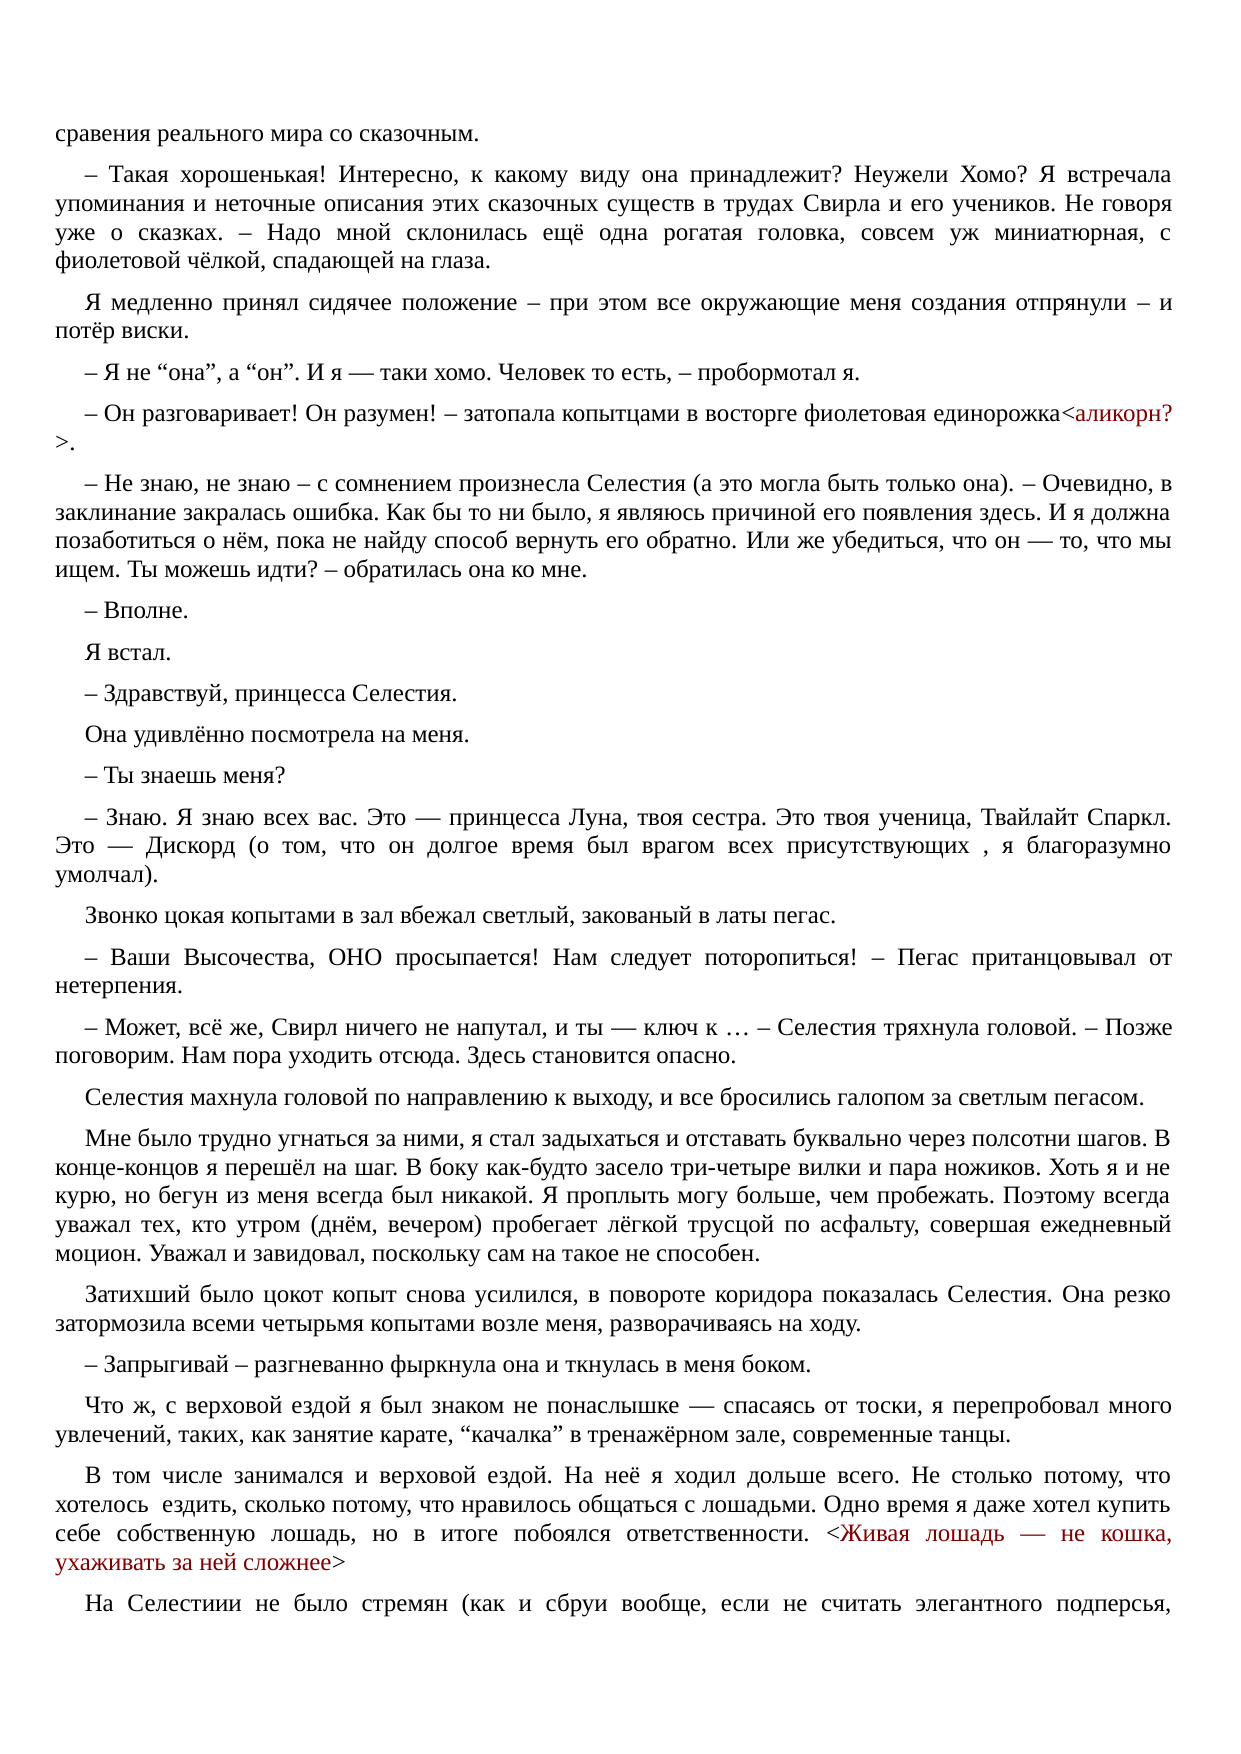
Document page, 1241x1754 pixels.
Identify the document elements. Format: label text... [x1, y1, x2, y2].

text – Я не “она”, а “он”. И я — таки хомо. Человек то есть, – пробормотал я. [55, 357, 1172, 386]
text Мне было трудно угнаться за ними, я стал задыхаться и отставать буквально через полсотни шагов. В конце-концов я перешёл на шаг. В боку как-будто засело три-четыре вилки и пара ножиков. Хоть я и не курю, но бегун из меня всегда был никакой. Я проплыть могу больше, чем пробежать. Поэтому всегда уважал тех, кто утром (днём, вечером) пробегает лёгкой трусцой по асфальту, совершая ежедневный моцион. Уважал и завидовал, поскольку сам на такое не способен. [55, 1123, 1172, 1267]
text Я медленно принял сидячее положение – при этом все окружающие меня создания отпрянули – и потёр виски. [55, 287, 1172, 344]
text сравения реального мира со сказочным. [55, 118, 1172, 147]
text – Здравствуй, принцесса Селестия. [55, 678, 1172, 707]
text – Запрыгивай – разгневанно фыркнула она и ткнулась в меня боком. [55, 1349, 1172, 1378]
text – Вполне. [55, 596, 1172, 624]
text Что ж, с верховой ездой я был знаком не понаслышке — спасаясь от тоски, я перепробовал много увлечений, таких, как занятие карате, “качалка” в тренажёрном зале, современные танцы. [55, 1391, 1172, 1448]
text – Он разговаривает! Он разумен! – затопала копытцами в восторге фиолетовая единорожка<аликорн?>. [55, 398, 1172, 456]
text Она удивлённо посмотрела на меня. [55, 719, 1172, 748]
text Затихший было цокот копыт снова усилился, в повороте коридора показалась Селестия. Она резко затормозила всеми четырьмя копытами возле меня, разворачиваясь на ходу. [55, 1279, 1172, 1337]
text На Селестиии не было стремян (как и сбруи вообще, если не считать элегантного подперсья, [55, 1588, 1172, 1617]
text – Знаю. Я знаю всех вас. Это — принцесса Луна, твоя сестра. Это твоя ученица, Твайлайт Спаркл. Это — Дискорд (о том, что он долгое время был врагом всех присутствующих , я благоразумно умолчал). [55, 802, 1172, 888]
text – Ваши Высочества, ОНО просыпается! Нам следует поторопиться! – Пегас пританцовывал от нетерпения. [55, 942, 1172, 999]
text Селестия махнула головой по направлению к выходу, и все бросились галопом за светлым пегасом. [55, 1082, 1172, 1111]
text – Может, всё же, Свирл ничего не напутал, и ты — ключ к … – Селестия тряхнула головой. – Позже поговорим. Нам пора уходить отсюда. Здесь становится опасно. [55, 1012, 1172, 1069]
text Звонко цокая копытами в зал вбежал светлый, закованый в латы пегас. [55, 901, 1172, 929]
text – Ты знаешь меня? [55, 761, 1172, 789]
text – Не знаю, не знаю – с сомнением произнесла Селестия (а это могла быть только она). – Очевидно, в заклинание закралась ошибка. Как бы то ни было, я являюсь причиной его появления здесь. И я должна позаботиться о нём, пока не найду способ вернуть его обратно. Или же убедиться, что он — то, что мы ищем. Ты можешь идти? – обратилась она ко мне. [55, 468, 1172, 583]
text В том числе занимался и верховой ездой. На неё я ходил дольше всего. Не столько потому, что хотелось ездить, сколько потому, что нравилось общаться с лошадьми. Одно время я даже хотел купить себе собственную лошадь, но в итоге побоялся ответственности. <Живая лошадь — не кошка, ухаживать за ней сложнее> [55, 1461, 1172, 1576]
text – Такая хорошенькая! Интересно, к какому виду она принадлежит? Неужели Хомо? Я встречала упоминания и неточные описания этих сказочных существ в трудах Свирла и его учеников. Не говоря уже о сказках. – Надо мной склонилась ещё одна рогатая головка, совсем уж миниатюрная, с фиолетовой чёлкой, спадающей на глаза. [55, 159, 1172, 274]
text Я встал. [55, 637, 1172, 666]
